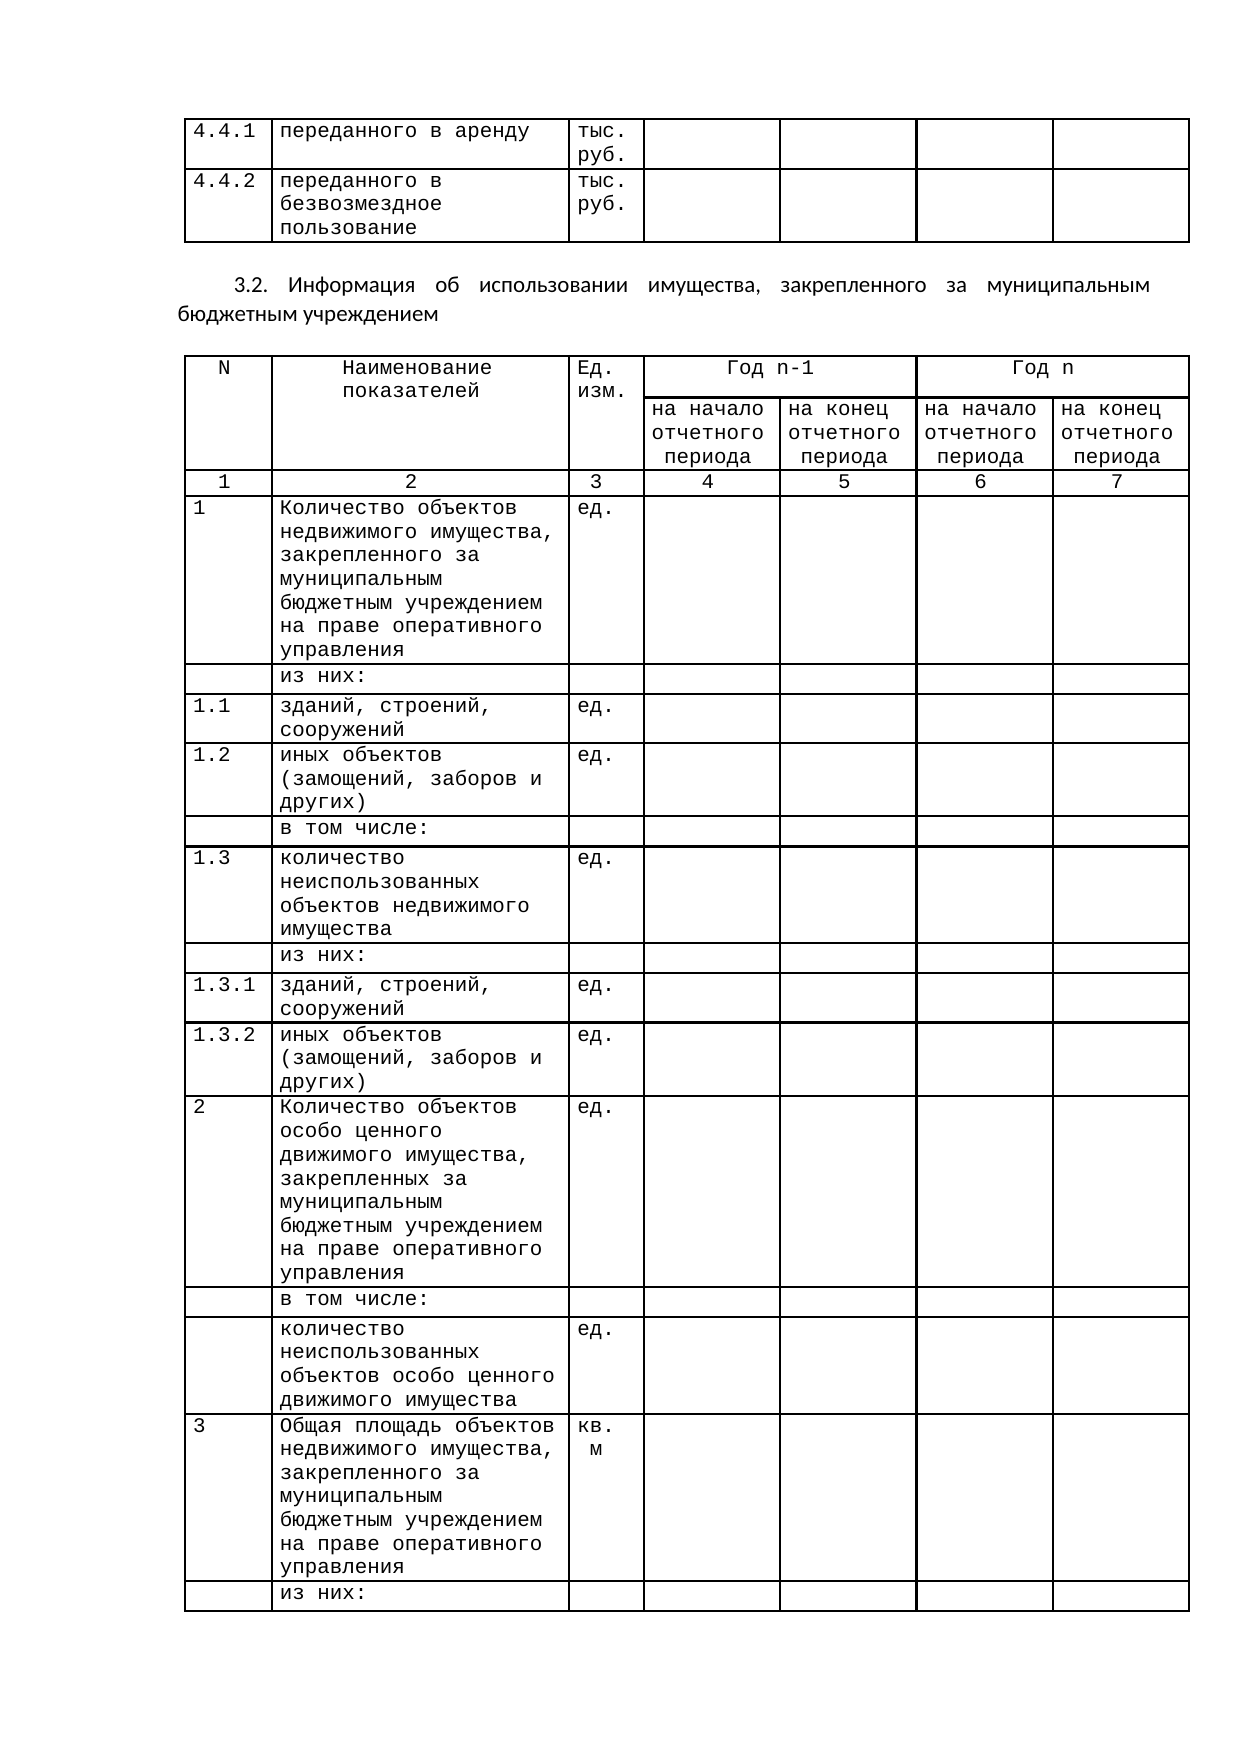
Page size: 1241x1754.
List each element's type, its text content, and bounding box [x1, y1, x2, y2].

table_cell [781, 120, 915, 167]
table_cell [645, 974, 779, 1021]
table_cell [918, 1415, 1052, 1580]
table_cell ед. [570, 744, 643, 815]
table_cell [645, 1415, 779, 1580]
table_cell [645, 848, 779, 942]
table_cell [645, 695, 779, 742]
table_cell иных объектов (замощений, заборов и других) [273, 1024, 568, 1094]
table_cell 7 [1054, 471, 1188, 495]
table_cell ед. [570, 1097, 643, 1286]
table_cell ед. [570, 1024, 643, 1094]
table_cell [1054, 974, 1188, 1021]
table_cell [781, 497, 915, 663]
table_cell [570, 944, 643, 972]
table_cell [645, 665, 779, 693]
table_header Год n [918, 357, 1188, 396]
table_cell [781, 170, 915, 241]
table_cell на конец отчетного периода [1054, 399, 1188, 469]
table_cell [1054, 817, 1188, 845]
table_cell иных объектов (замощений, заборов и других) [273, 744, 568, 815]
text 3.2. Информация об использовании имущества, закрепленного за муниципальным бюджетным учреждением [177, 271, 1152, 327]
table_cell 5 [781, 471, 915, 495]
table_cell 1.3 [186, 848, 271, 942]
table_cell [918, 744, 1052, 815]
table_cell [781, 695, 915, 742]
table_cell 1.3.2 [186, 1024, 271, 1094]
table_cell [781, 944, 915, 972]
table_cell [781, 1288, 915, 1316]
table_cell [1054, 1288, 1188, 1316]
table_cell [570, 1288, 643, 1316]
table_cell количество неиспользованных объектов недвижимого имущества [273, 848, 568, 942]
table_cell 3 [570, 471, 643, 495]
table_cell [570, 1582, 643, 1610]
table_header Год n-1 [645, 357, 915, 396]
table_cell переданного в аренду [273, 120, 568, 167]
table_cell [918, 817, 1052, 845]
table_cell [1054, 497, 1188, 663]
table_cell [1054, 170, 1188, 241]
table_cell 1 [186, 497, 271, 663]
table_cell [645, 817, 779, 845]
table_cell из них: [273, 1582, 568, 1610]
table_cell [645, 744, 779, 815]
table_cell количество неиспользованных объектов особо ценного движимого имущества [273, 1318, 568, 1412]
table_cell [918, 974, 1052, 1021]
table_cell [1054, 744, 1188, 815]
table_cell [645, 1288, 779, 1316]
table_cell на начало отчетного периода [918, 399, 1052, 469]
table_cell [918, 1024, 1052, 1094]
table_cell [186, 1318, 271, 1412]
table_cell [781, 817, 915, 845]
table_cell [781, 974, 915, 1021]
table_cell на конец отчетного периода [781, 399, 915, 469]
table_cell 4.4.2 [186, 170, 271, 241]
table_header Ед. изм. [570, 357, 643, 469]
table_cell тыс. руб. [570, 170, 643, 241]
table_cell зданий, строений, сооружений [273, 974, 568, 1021]
table_cell [1054, 120, 1188, 167]
table_cell зданий, строений, сооружений [273, 695, 568, 742]
table_cell [645, 1318, 779, 1412]
table_cell [1054, 1318, 1188, 1412]
table_cell из них: [273, 665, 568, 693]
table_cell тыс. руб. [570, 120, 643, 167]
table_cell [645, 170, 779, 241]
table_header N [186, 357, 271, 469]
table_cell ед. [570, 848, 643, 942]
table_cell [918, 1318, 1052, 1412]
table_header Наименование показателей [273, 357, 568, 469]
table_cell [781, 1318, 915, 1412]
table_cell переданного в безвозмездное пользование [273, 170, 568, 241]
table_cell [645, 944, 779, 972]
table_cell из них: [273, 944, 568, 972]
table_cell [918, 1097, 1052, 1286]
table_cell [1054, 695, 1188, 742]
table_cell ед. [570, 974, 643, 1021]
table_cell 4 [645, 471, 779, 495]
table_cell на начало отчетного периода [645, 399, 779, 469]
table_cell [918, 1582, 1052, 1610]
table_cell [918, 848, 1052, 942]
table_cell [645, 1582, 779, 1610]
table_cell [186, 1288, 271, 1316]
table_cell [918, 695, 1052, 742]
table_cell ед. [570, 497, 643, 663]
table_cell [918, 665, 1052, 693]
table_cell 4.4.1 [186, 120, 271, 167]
table_cell [918, 120, 1052, 167]
table_cell [918, 944, 1052, 972]
table_cell [186, 665, 271, 693]
table_cell Количество объектов особо ценного движимого имущества, закрепленных за муниципальным бюджетным учреждением на праве оперативного управления [273, 1097, 568, 1286]
table_cell [1054, 1097, 1188, 1286]
table_cell 2 [186, 1097, 271, 1286]
table_cell Количество объектов недвижимого имущества, закрепленного за муниципальным бюджетным учреждением на праве оперативного управления [273, 497, 568, 663]
table_cell в том числе: [273, 817, 568, 845]
table_cell [1054, 665, 1188, 693]
table_cell [570, 665, 643, 693]
table_cell [186, 1582, 271, 1610]
table_cell [645, 1024, 779, 1094]
table_cell [781, 665, 915, 693]
table_cell 6 [918, 471, 1052, 495]
table_cell [1054, 1024, 1188, 1094]
table_cell ед. [570, 695, 643, 742]
table_cell [781, 1415, 915, 1580]
table_cell [781, 1097, 915, 1286]
table_cell 1.3.1 [186, 974, 271, 1021]
table_cell [645, 120, 779, 167]
table_cell [918, 497, 1052, 663]
table_cell ед. [570, 1318, 643, 1412]
table_cell кв. м [570, 1415, 643, 1580]
table_cell 3 [186, 1415, 271, 1580]
table_cell Общая площадь объектов недвижимого имущества, закрепленного за муниципальным бюджетным учреждением на праве оперативного управления [273, 1415, 568, 1580]
table_cell в том числе: [273, 1288, 568, 1316]
table_cell [186, 944, 271, 972]
table_cell [918, 1288, 1052, 1316]
table_cell [1054, 1582, 1188, 1610]
table_cell 1.2 [186, 744, 271, 815]
table_cell [1054, 944, 1188, 972]
table_cell 2 [273, 471, 568, 495]
table_cell [186, 817, 271, 845]
table_cell [781, 848, 915, 942]
table_cell [645, 497, 779, 663]
table_cell [1054, 1415, 1188, 1580]
table_cell [781, 744, 915, 815]
table_cell [570, 817, 643, 845]
table_cell [781, 1024, 915, 1094]
table_cell 1 [186, 471, 271, 495]
table_cell [645, 1097, 779, 1286]
table_cell [918, 170, 1052, 241]
table_cell [781, 1582, 915, 1610]
table_cell [1054, 848, 1188, 942]
table_cell 1.1 [186, 695, 271, 742]
